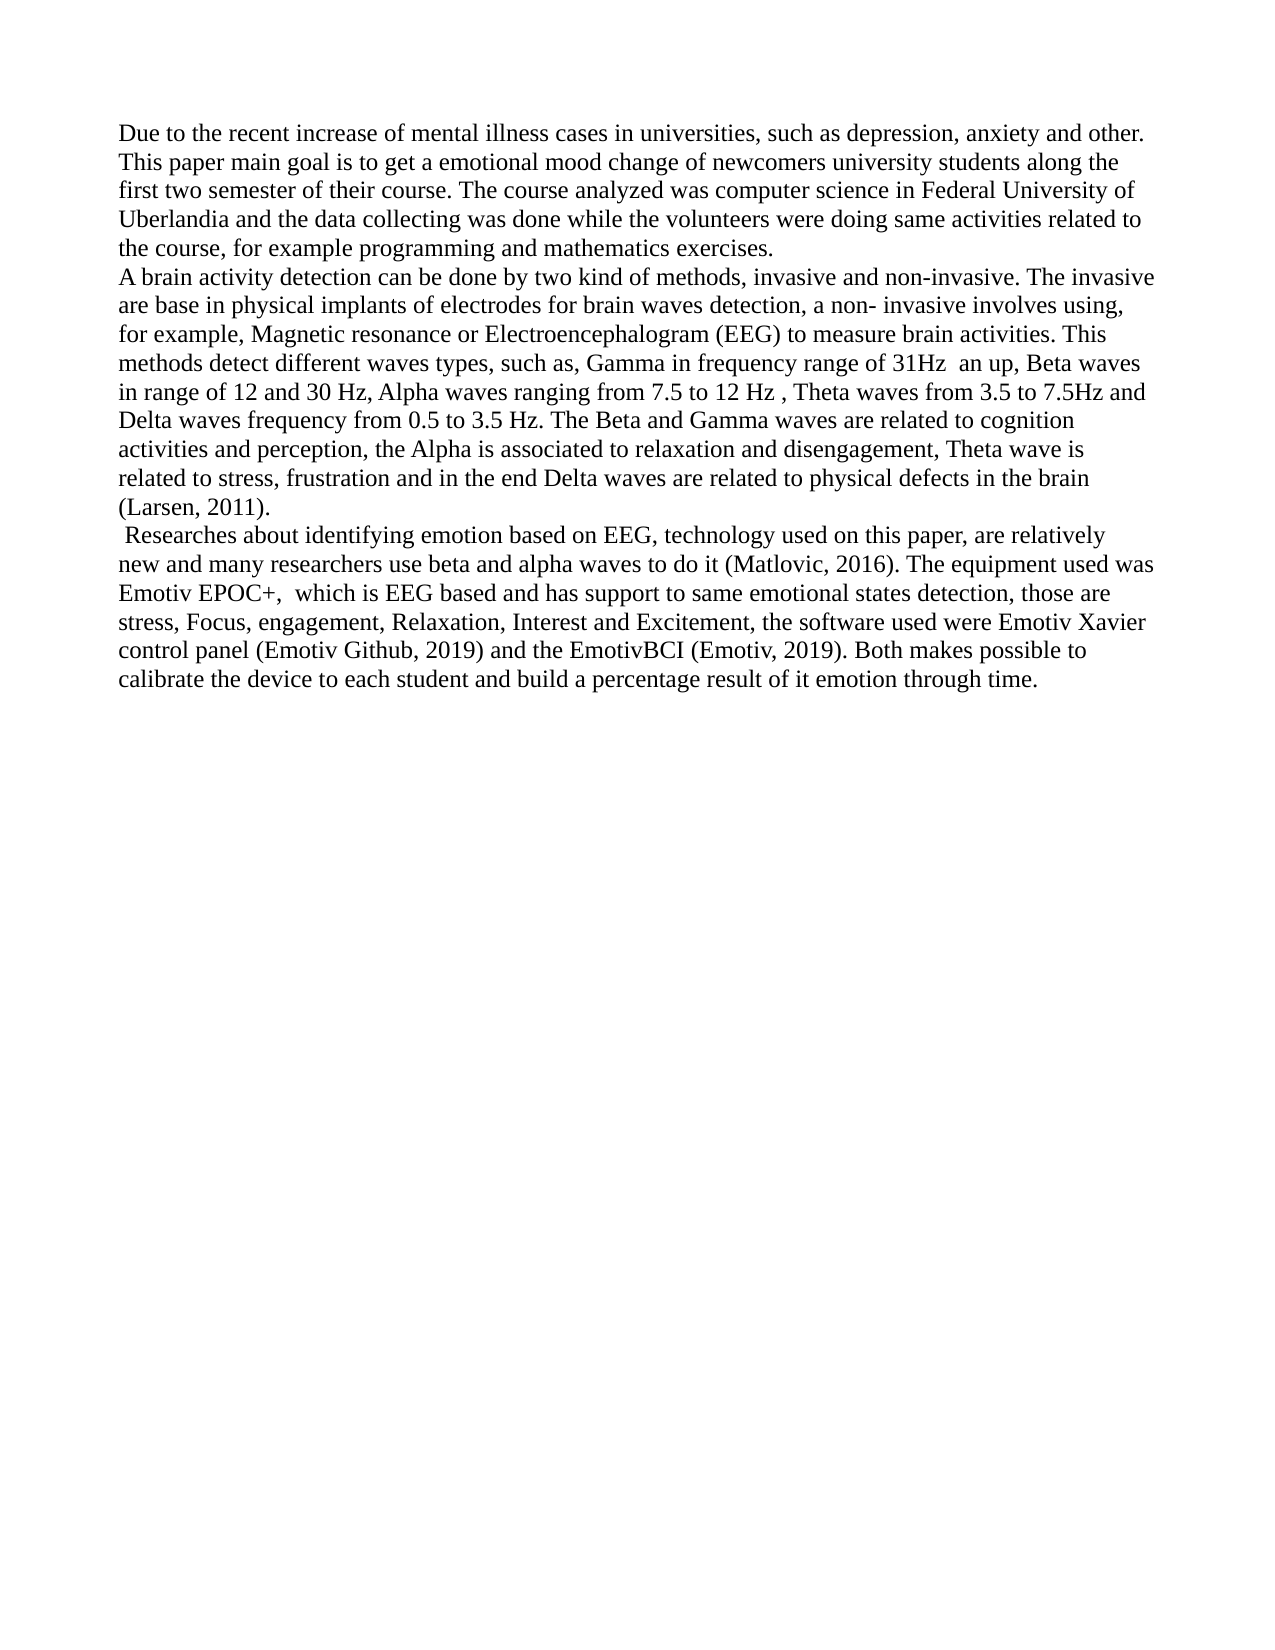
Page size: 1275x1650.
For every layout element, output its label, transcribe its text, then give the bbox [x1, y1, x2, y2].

text Due to the recent increase of mental illness cases in universities, such as depression, anxiety and other. This paper main goal is to get a emotional mood change of newcomers university students along the first two semester of their course. The course analyzed was computer science in Federal University of Uberlandia and the data collecting was done while the volunteers were doing same activities related to the course, for example programming and mathematics exercises. [118, 118, 1157, 262]
text A brain activity detection can be done by two kind of methods, invasive and non-invasive. The invasive are base in physical implants of electrodes for brain waves detection, a non- invasive involves using, for example, Magnetic resonance or Electroencephalogram (EEG) to measure brain activities. This methods detect different waves types, such as, Gamma in frequency range of 31Hz an up, Beta waves in range of 12 and 30 Hz, Alpha waves ranging from 7.5 to 12 Hz , Theta waves from 3.5 to 7.5Hz and Delta waves frequency from 0.5 to 3.5 Hz. The Beta and Gamma waves are related to cognition activities and perception, the Alpha is associated to relaxation and disengagement, Theta wave is related to stress, frustration and in the end Delta waves are related to physical defects in the brain (Larsen, 2011). [118, 262, 1157, 521]
text Researches about identifying emotion based on EEG, technology used on this paper, are relatively new and many researchers use beta and alpha waves to do it (Matlovic, 2016). The equipment used was Emotiv EPOC+, which is EEG based and has support to same emotional states detection, those are stress, Focus, engagement, Relaxation, Interest and Excitement, the software used were Emotiv Xavier control panel (Emotiv Github, 2019) and the EmotivBCI (Emotiv, 2019). Both makes possible to calibrate the device to each student and build a percentage result of it emotion through time. [118, 521, 1157, 693]
